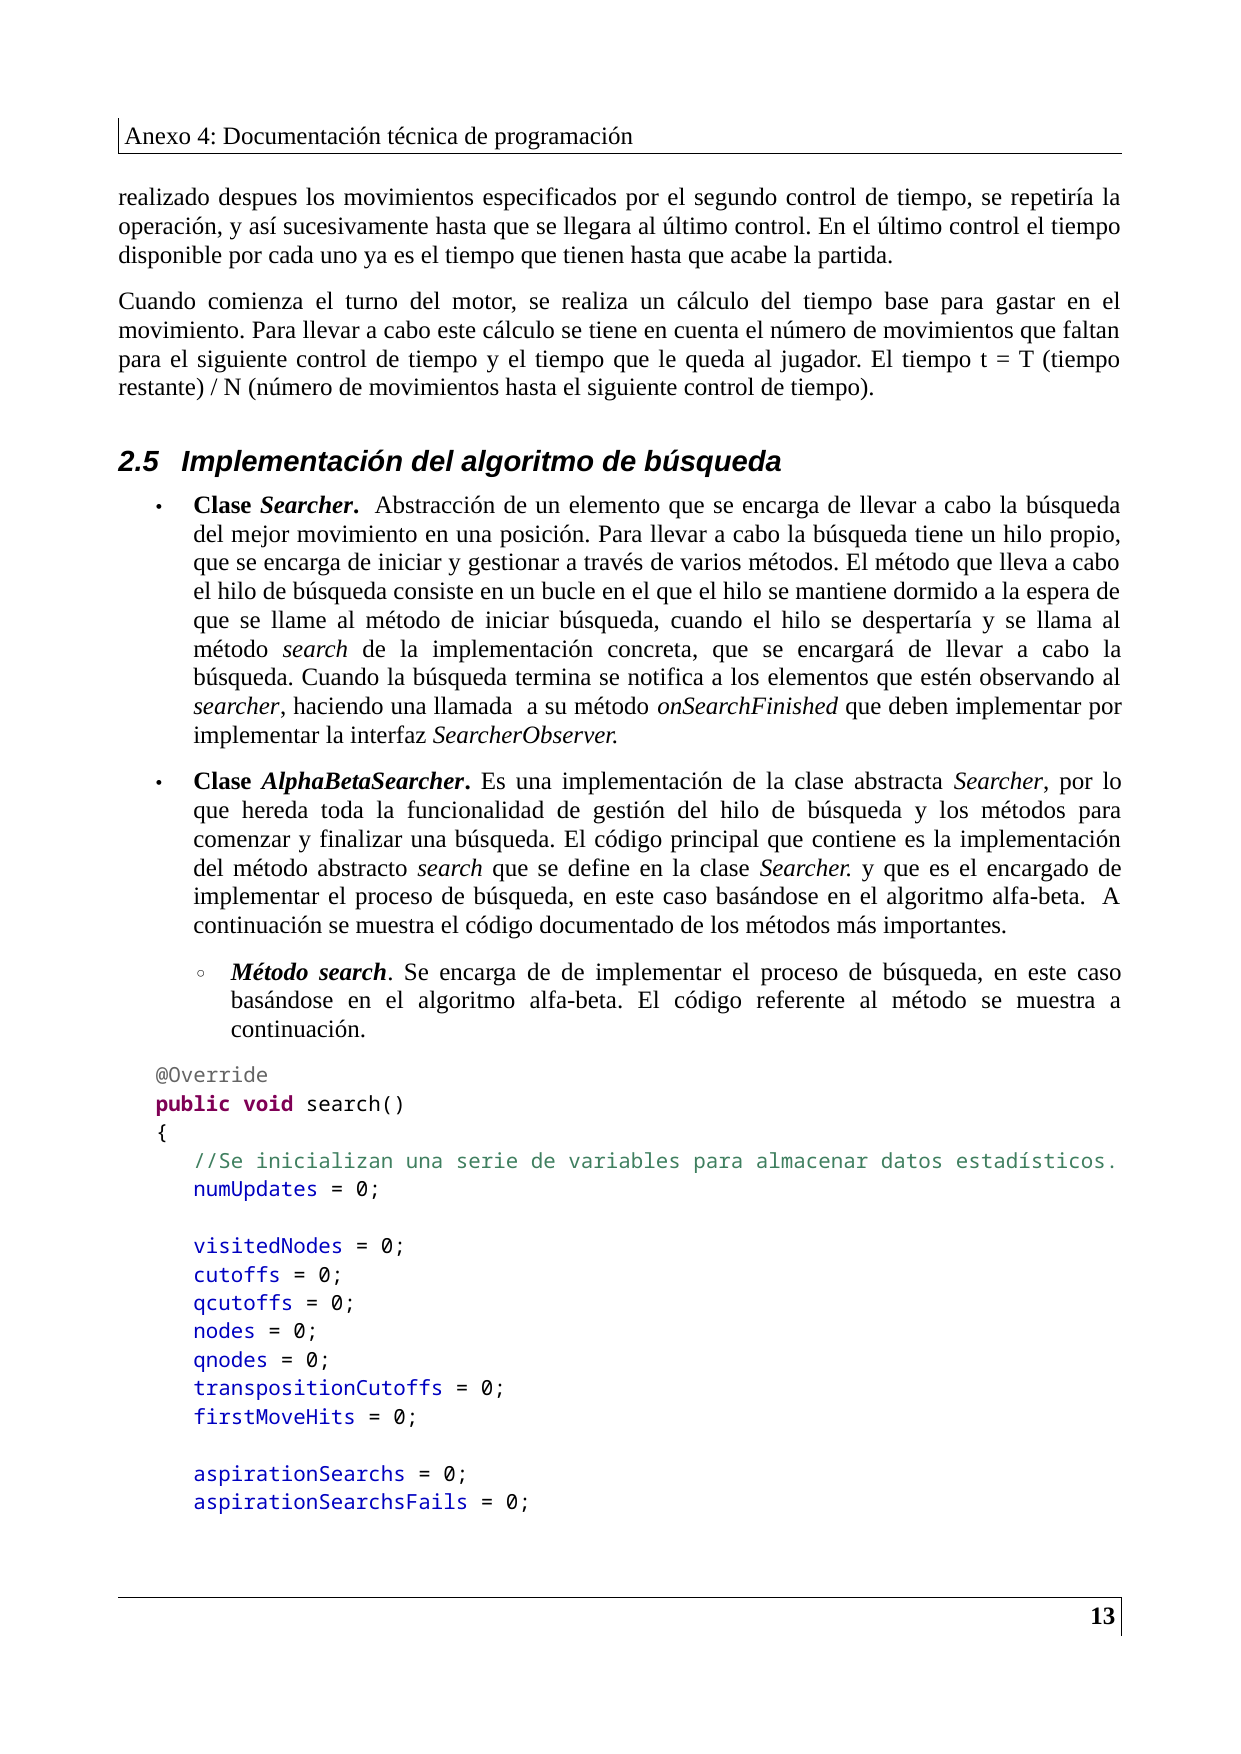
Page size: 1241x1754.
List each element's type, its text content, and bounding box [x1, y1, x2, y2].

text transpositionCutoffs = 0; [118, 1373, 1122, 1402]
text numUpdates = 0; [118, 1174, 1122, 1203]
text aspirationSearchsFails = 0; [118, 1487, 1122, 1516]
text public void search() [118, 1089, 1122, 1117]
text { [118, 1117, 1122, 1146]
text Cuando comienza el turno del motor, se realiza un cálculo del tiempo base para gastar en el movimiento. Para llevar a cabo este cálculo se tiene en cuenta el número de movimientos que faltan para el siguiente control de tiempo y el tiempo que le queda al jugador. El tiempo t = T (tiempo restante) / N (número de movimientos hasta el siguiente control de tiempo). [118, 286, 1122, 401]
text cutoffs = 0; [118, 1260, 1122, 1288]
text firstMoveHits = 0; [118, 1402, 1122, 1430]
text qnodes = 0; [118, 1345, 1122, 1373]
text @Override [118, 1061, 1122, 1089]
text nodes = 0; [118, 1317, 1122, 1345]
text qcutoffs = 0; [118, 1288, 1122, 1317]
text //Se inicializan una serie de variables para almacenar datos estadísticos. [118, 1146, 1122, 1174]
list Método search. Se encarga de de implementar el proceso de búsqueda, en este caso basándose en el algoritmo alfa-beta. El código referente al método se muestra a continuación. [193, 957, 1122, 1043]
text aspirationSearchs = 0; [118, 1459, 1122, 1487]
list Clase Searcher. Abstracción de un elemento que se encarga de llevar a cabo la búsqueda del mejor movimiento en una posición. Para llevar a cabo la búsqueda tiene un hilo propio, que se encarga de iniciar y gestionar a través de varios métodos. El método que lleva a cabo el hilo de búsqueda consiste en un bucle en el que el hilo se mantiene dormido a la espera de que se llame al método de iniciar búsqueda, cuando el hilo se despertaría y se llama al método search de la implementación concreta, que se encargará de llevar a cabo la búsqueda. Cuando la búsqueda termina se notifica a los elementos que estén observando al searcher, haciendo una llamada a su método onSearchFinished que deben implementar por implementar la interfaz SearcherObserver. [156, 490, 1122, 749]
list Clase AlphaBetaSearcher. Es una implementación de la clase abstracta Searcher, por lo que hereda toda la funcionalidad de gestión del hilo de búsqueda y los métodos para comenzar y finalizar una búsqueda. El código principal que contiene es la implementación del método abstracto search que se define en la clase Searcher. y que es el encargado de implementar el proceso de búsqueda, en este caso basándose en el algoritmo alfa-beta. A continuación se muestra el código documentado de los métodos más importantes. [156, 766, 1122, 939]
text realizado despues los movimientos especificados por el segundo control de tiempo, se repetiría la operación, y así sucesivamente hasta que se llegara al último control. En el último control el tiempo disponible por cada uno ya es el tiempo que tienen hasta que acabe la partida. [118, 182, 1122, 268]
text visitedNodes = 0; [118, 1231, 1122, 1260]
subtitle Implementación del algoritmo de búsqueda [118, 444, 1122, 477]
